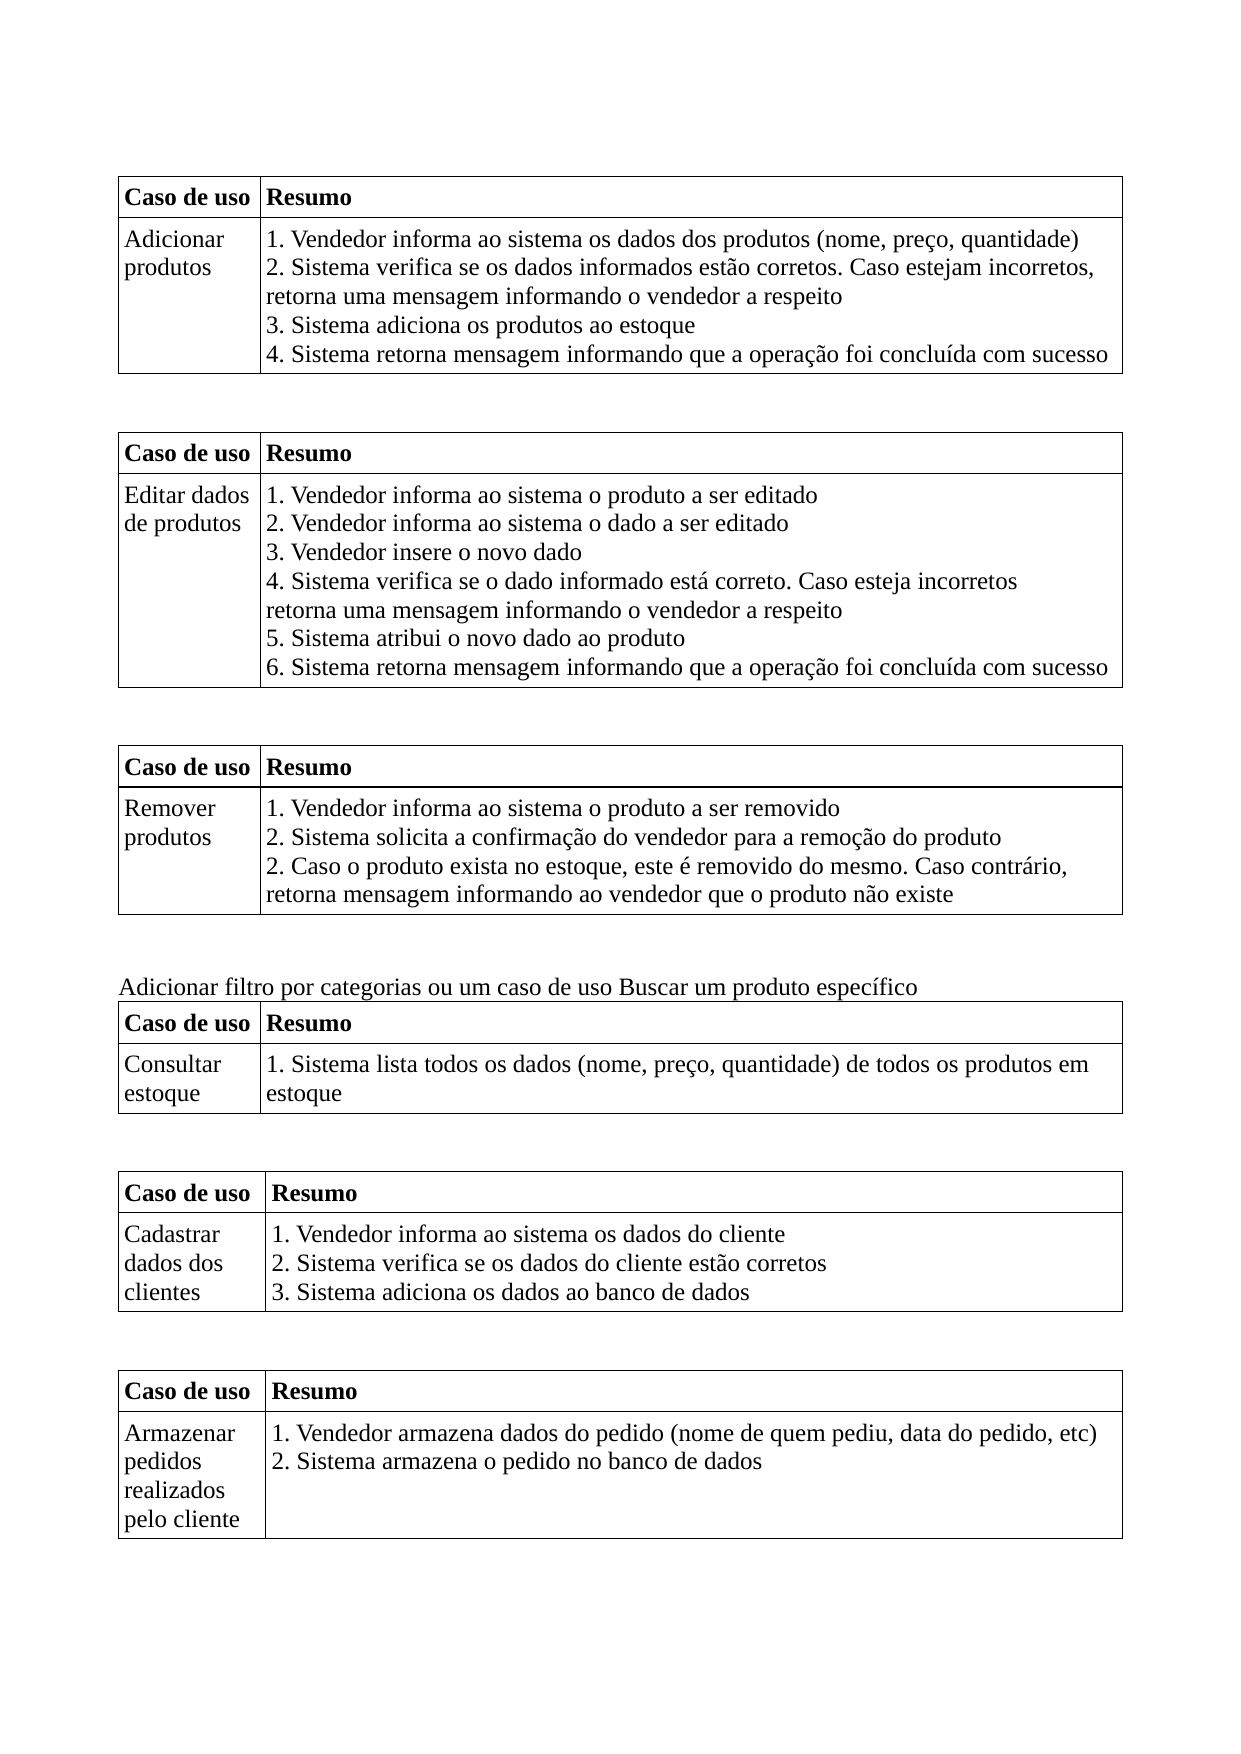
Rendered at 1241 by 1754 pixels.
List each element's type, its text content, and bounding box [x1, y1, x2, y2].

table_cell Cadastrar dados dos clientes [119, 1213, 265, 1311]
table_cell Armazenar pedidos realizados pelo cliente [119, 1412, 265, 1538]
table_cell 1. Vendedor armazena dados do pedido (nome de quem pediu, data do pedido, etc) 2. Sistema armazena o pedido no banco de dados [266, 1412, 1122, 1538]
table_header Resumo [266, 1172, 1122, 1212]
table_header Caso de uso [119, 1371, 265, 1411]
table_header Caso de uso [119, 1002, 260, 1042]
table_cell Editar dados de produtos [119, 474, 260, 687]
text Adicionar filtro por categorias ou um caso de uso Buscar um produto específico [118, 972, 1122, 1001]
table_header Caso de uso [119, 1172, 265, 1212]
table_header Resumo [261, 746, 1122, 786]
table_cell 1. Vendedor informa ao sistema o produto a ser editado 2. Vendedor informa ao sistema o dado a ser editado 3. Vendedor insere o novo dado 4. Sistema verifica se o dado informado está correto. Caso esteja incorretos retorna uma mensagem informando o vendedor a respeito 5. Sistema atribui o novo dado ao produto 6. Sistema retorna mensagem informando que a operação foi concluída com sucesso [261, 474, 1122, 687]
table_header Resumo [261, 1002, 1122, 1042]
table_cell 1. Sistema lista todos os dados (nome, preço, quantidade) de todos os produtos em estoque [261, 1044, 1122, 1112]
table_cell Consultar estoque [119, 1044, 260, 1112]
table_cell Adicionar produtos [119, 218, 260, 373]
table_cell 1. Vendedor informa ao sistema o produto a ser removido 2. Sistema solicita a confirmação do vendedor para a remoção do produto 2. Caso o produto exista no estoque, este é removido do mesmo. Caso contrário, retorna mensagem informando ao vendedor que o produto não existe [261, 788, 1122, 914]
table_header Caso de uso [119, 433, 260, 473]
table_header Caso de uso [119, 177, 260, 217]
table_cell 1. Vendedor informa ao sistema os dados dos produtos (nome, preço, quantidade) 2. Sistema verifica se os dados informados estão corretos. Caso estejam incorretos, retorna uma mensagem informando o vendedor a respeito 3. Sistema adiciona os produtos ao estoque 4. Sistema retorna mensagem informando que a operação foi concluída com sucesso [261, 218, 1122, 373]
table_cell Remover produtos [119, 788, 260, 914]
table_header Resumo [266, 1371, 1122, 1411]
table_header Resumo [261, 433, 1122, 473]
table_cell 1. Vendedor informa ao sistema os dados do cliente 2. Sistema verifica se os dados do cliente estão corretos 3. Sistema adiciona os dados ao banco de dados [266, 1213, 1122, 1311]
table_header Caso de uso [119, 746, 260, 786]
table_header Resumo [261, 177, 1122, 217]
